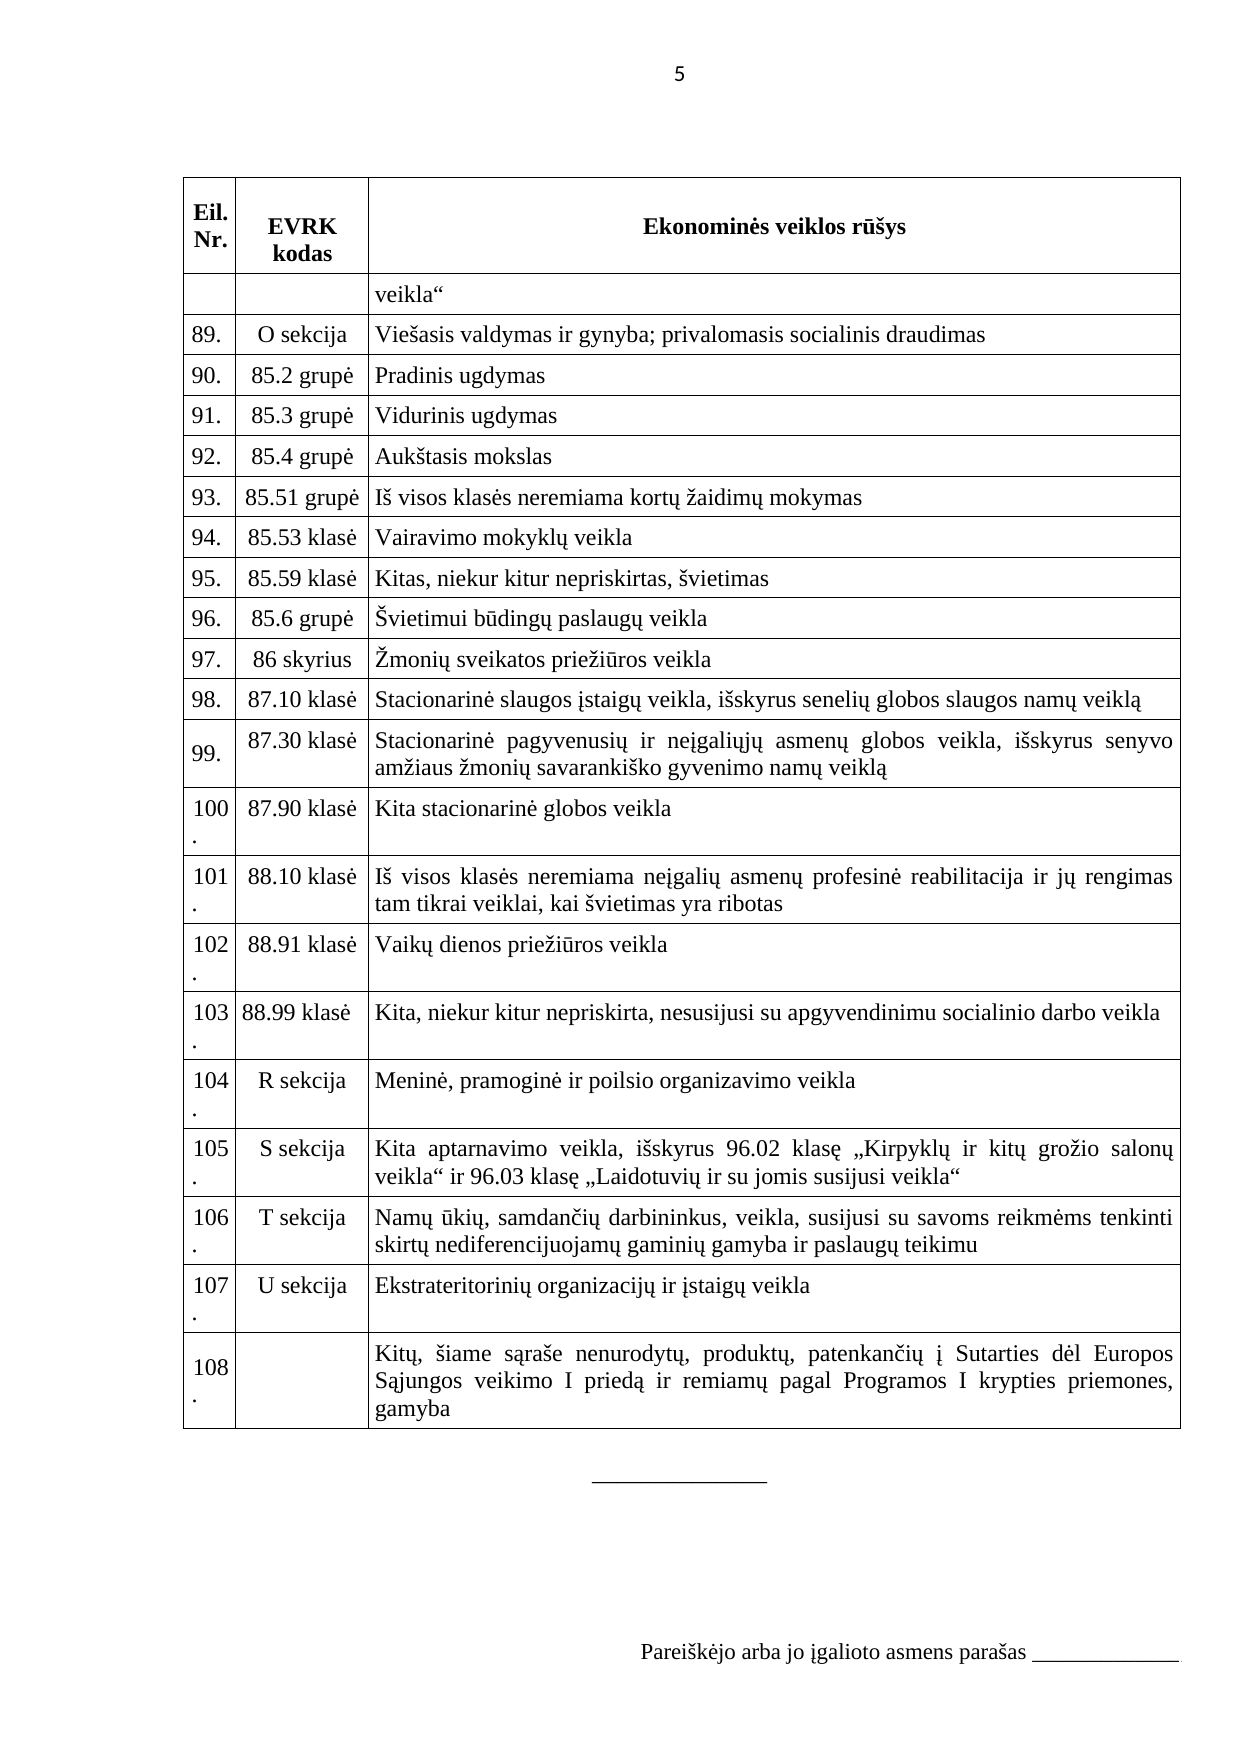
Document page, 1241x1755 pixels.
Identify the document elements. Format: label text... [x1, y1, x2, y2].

table_cell 85.6 grupė [236, 598, 368, 638]
table_cell [184, 274, 235, 313]
table_cell 101. [184, 856, 235, 923]
table_cell Kitas, niekur kitur nepriskirtas, švietimas [369, 558, 1180, 597]
table_cell Kita, niekur kitur nepriskirta, nesusijusi su apgyvendinimu socialinio darbo veikla [369, 992, 1180, 1059]
table_cell 85.2 grupė [236, 355, 368, 394]
table_cell T sekcija [236, 1197, 368, 1264]
table_cell Iš visos klasės neremiama kortų žaidimų mokymas [369, 477, 1180, 516]
table_cell 93. [184, 477, 235, 516]
table_cell 85.53 klasė [236, 517, 368, 557]
table_cell 87.30 klasė [236, 720, 368, 787]
table_cell 106. [184, 1197, 235, 1264]
table_cell Meninė, pramoginė ir poilsio organizavimo veikla [369, 1060, 1180, 1127]
table_cell Vairavimo mokyklų veikla [369, 517, 1180, 557]
table_cell 95. [184, 558, 235, 597]
table_cell 88.10 klasė [236, 856, 368, 923]
table_cell Švietimui būdingų paslaugų veikla [369, 598, 1180, 638]
table_cell veikla“ [369, 274, 1180, 313]
table_cell 90. [184, 355, 235, 394]
table_cell Stacionarinė pagyvenusių ir neįgaliųjų asmenų globos veikla, išskyrus senyvo amžiaus žmonių savarankiško gyvenimo namų veiklą [369, 720, 1180, 787]
table_cell Iš visos klasės neremiama neįgalių asmenų profesinė reabilitacija ir jų rengimas tam tikrai veiklai, kai švietimas yra ribotas [369, 856, 1180, 923]
table_cell 108. [184, 1333, 235, 1427]
table_cell 91. [184, 396, 235, 435]
table_cell 87.90 klasė [236, 788, 368, 855]
table_cell Pradinis ugdymas [369, 355, 1180, 394]
table_cell Namų ūkių, samdančių darbininkus, veikla, susijusi su savoms reikmėms tenkinti skirtų nediferencijuojamų gaminių gamyba ir paslaugų teikimu [369, 1197, 1180, 1264]
table_cell 86 skyrius [236, 639, 368, 678]
table_cell [236, 1333, 368, 1427]
table_cell 89. [184, 315, 235, 354]
table_cell 96. [184, 598, 235, 638]
table_cell Kita aptarnavimo veikla, išskyrus 96.02 klasę „Kirpyklų ir kitų grožio salonų veikla“ ir 96.03 klasę „Laidotuvių ir su jomis susijusi veikla“ [369, 1129, 1180, 1196]
table_cell 97. [184, 639, 235, 678]
table_header Ekonominės veiklos rūšys [369, 178, 1180, 273]
table_cell 98. [184, 679, 235, 719]
table_cell 100. [184, 788, 235, 855]
text ______________ [177, 1457, 1181, 1486]
table_cell 104. [184, 1060, 235, 1127]
table_cell 85.59 klasė [236, 558, 368, 597]
table_cell 85.51 grupė [236, 477, 368, 516]
table_cell S sekcija [236, 1129, 368, 1196]
table_cell Kita stacionarinė globos veikla [369, 788, 1180, 855]
table_header EVRK kodas [236, 178, 368, 273]
table_cell Vidurinis ugdymas [369, 396, 1180, 435]
table_cell 85.4 grupė [236, 436, 368, 476]
table_cell R sekcija [236, 1060, 368, 1127]
table_cell 88.99 klasė [236, 992, 368, 1059]
table_cell Stacionarinė slaugos įstaigų veikla, išskyrus senelių globos slaugos namų veiklą [369, 679, 1180, 719]
table_cell 85.3 grupė [236, 396, 368, 435]
table_cell Aukštasis mokslas [369, 436, 1180, 476]
table_cell O sekcija [236, 315, 368, 354]
table_header Eil. Nr. [184, 178, 235, 273]
table_cell U sekcija [236, 1265, 368, 1332]
table_cell 107. [184, 1265, 235, 1332]
table_cell Žmonių sveikatos priežiūros veikla [369, 639, 1180, 678]
table_cell 87.10 klasė [236, 679, 368, 719]
table_cell Ekstrateritorinių organizacijų ir įstaigų veikla [369, 1265, 1180, 1332]
table_cell 88.91 klasė [236, 924, 368, 991]
table_cell 105. [184, 1129, 235, 1196]
table_cell 103. [184, 992, 235, 1059]
table_cell 94. [184, 517, 235, 557]
table_cell Vaikų dienos priežiūros veikla [369, 924, 1180, 991]
table_cell Kitų, šiame sąraše nenurodytų, produktų, patenkančių į Sutarties dėl Europos Sąjungos veikimo I priedą ir remiamų pagal Programos I krypties priemones, gamyba [369, 1333, 1180, 1427]
table_cell 92. [184, 436, 235, 476]
table_cell [236, 274, 368, 313]
table_cell 99. [184, 720, 235, 787]
table_cell Viešasis valdymas ir gynyba; privalomasis socialinis draudimas [369, 315, 1180, 354]
table_cell 102. [184, 924, 235, 991]
